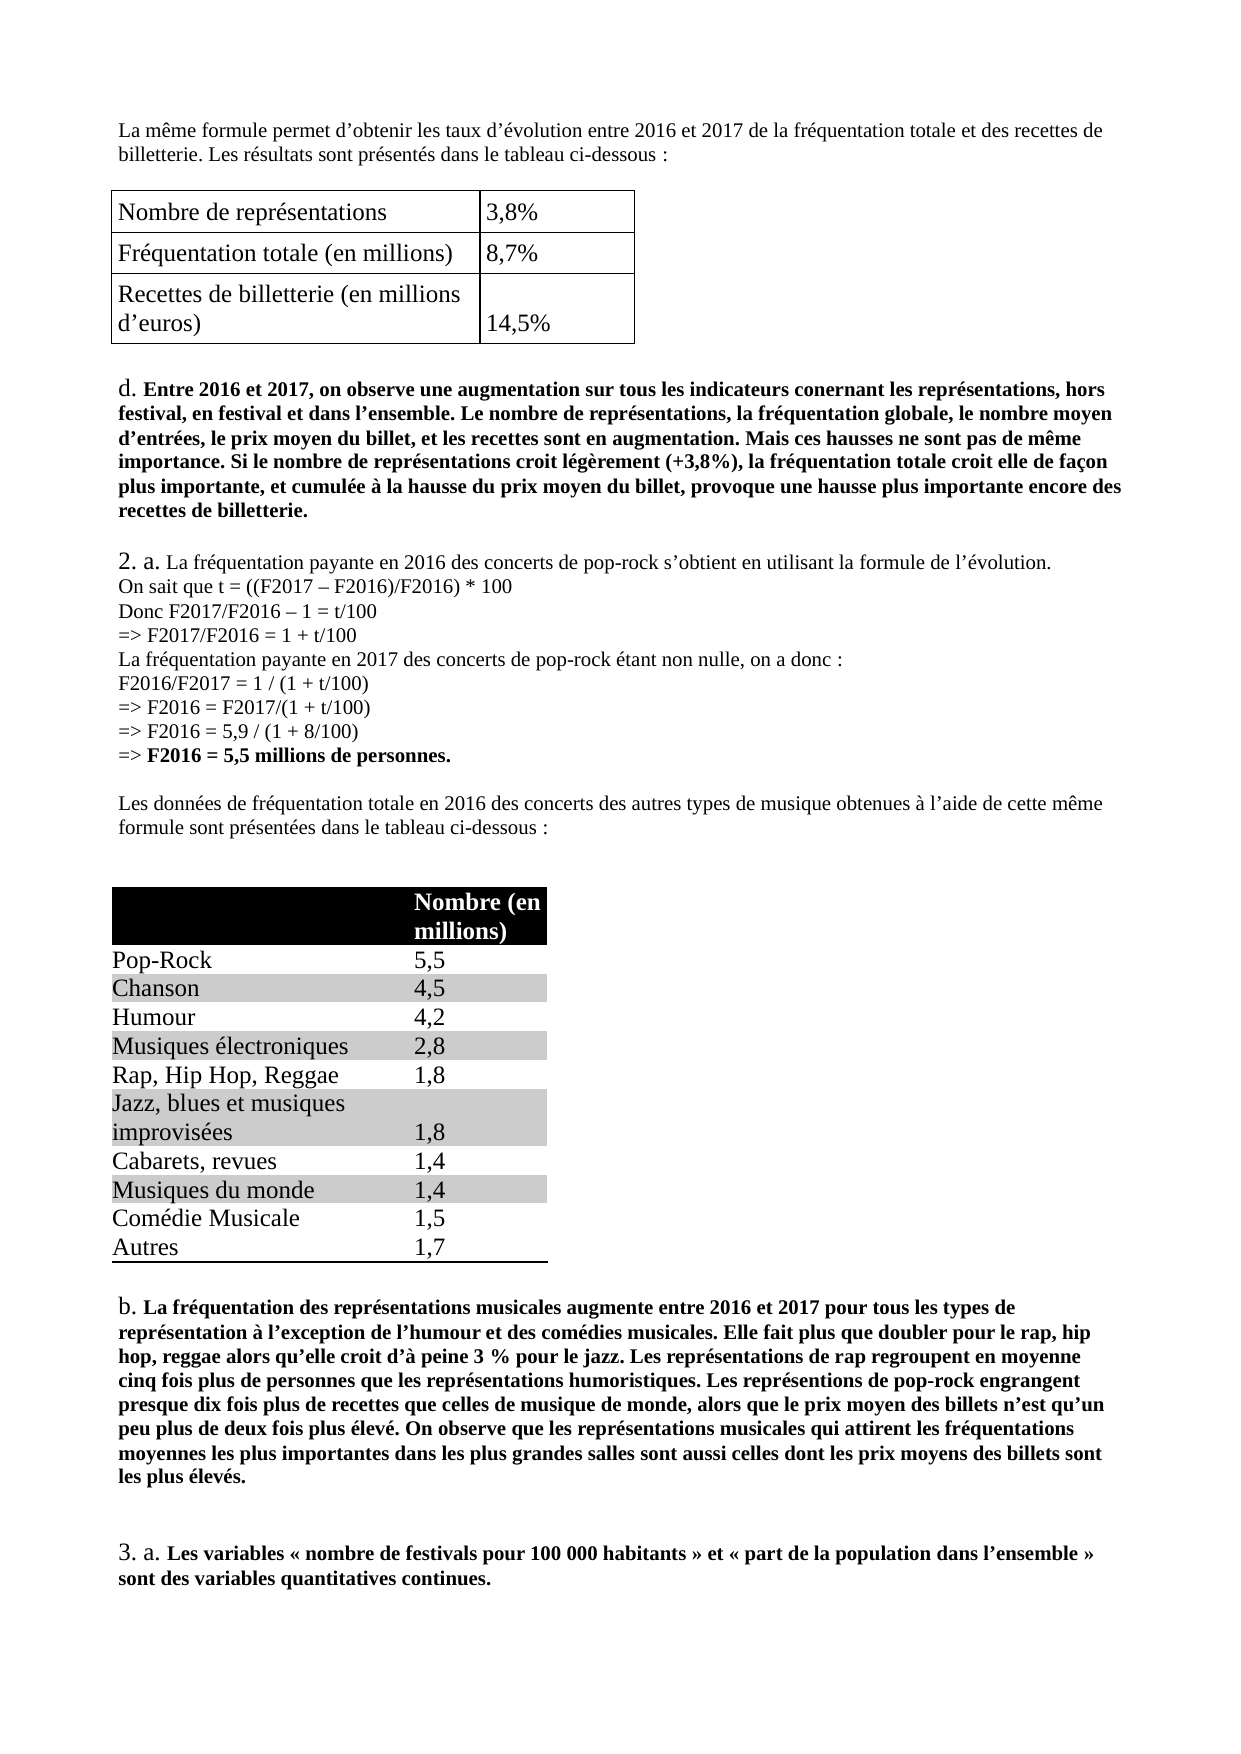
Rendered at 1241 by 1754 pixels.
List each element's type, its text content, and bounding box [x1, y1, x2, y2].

text Les données de fréquentation totale en 2016 des concerts des autres types de musique obtenues à l’aide de cette même formule sont présentées dans le tableau ci-dessous : [118, 791, 1122, 839]
text => F2016 = 5,5 millions de personnes. [118, 743, 1122, 767]
table_cell 1,8 [414, 1060, 547, 1088]
table_cell Pop-Rock [112, 945, 414, 973]
table_cell 1,4 [414, 1175, 547, 1203]
table_cell 1,8 [414, 1089, 547, 1146]
text d. Entre 2016 et 2017, on observe une augmentation sur tous les indicateurs conernant les représentations, hors festival, en festival et dans l’ensemble. Le nombre de représentations, la fréquentation globale, le nombre moyen d’entrées, le prix moyen du billet, et les recettes sont en augmentation. Mais ces hausses ne sont pas de même importance. Si le nombre de représentations croit légèrement (+3,8%), la fréquentation totale croit elle de façon plus importante, et cumulée à la hausse du prix moyen du billet, provoque une hausse plus importante encore des recettes de billetterie. [118, 373, 1122, 522]
table_cell Humour [112, 1002, 414, 1031]
table_cell Comédie Musicale [112, 1204, 414, 1232]
table_cell 1,7 [414, 1232, 547, 1261]
table_cell Autres [112, 1232, 414, 1261]
text On sait que t = ((F2017 – F2016)/F2016) * 100 [118, 574, 1122, 598]
text => F2016 = F2017/(1 + t/100) [118, 695, 1122, 719]
table_cell Fréquentation totale (en millions) [112, 233, 479, 273]
text Donc F2017/F2016 – 1 = t/100 [118, 598, 1122, 623]
text b. La fréquentation des représentations musicales augmente entre 2016 et 2017 pour tous les types de représentation à l’exception de l’humour et des comédies musicales. Elle fait plus que doubler pour le rap, hip hop, reggae alors qu’elle croit d’à peine 3 % pour le jazz. Les représentations de rap regroupent en moyenne cinq fois plus de personnes que les représentations humoristiques. Les représentions de pop-rock engrangent presque dix fois plus de recettes que celles de musique de monde, alors que le prix moyen des billets n’est qu’un peu plus de deux fois plus élevé. On observe que les représentations musicales qui attirent les fréquentations moyennes les plus importantes dans les plus grandes salles sont aussi celles dont les prix moyens des billets sont les plus élevés. [118, 1291, 1122, 1488]
table_header 3,8% [481, 191, 634, 232]
table_cell 4,5 [414, 974, 547, 1002]
table_cell Jazz, blues et musiques improvisées [112, 1089, 414, 1146]
text 2. a. La fréquentation payante en 2016 des concerts de pop-rock s’obtient en utilisant la formule de l’évolution. [118, 546, 1122, 574]
text => F2017/F2016 = 1 + t/100 [118, 623, 1122, 647]
text La même formule permet d’obtenir les taux d’évolution entre 2016 et 2017 de la fréquentation totale et des recettes de billetterie. Les résultats sont présentés dans le tableau ci-dessous : [118, 118, 1122, 166]
table_header Nombre de représentations [112, 191, 479, 232]
table_cell Musiques électroniques [112, 1031, 414, 1060]
text La fréquentation payante en 2017 des concerts de pop-rock étant non nulle, on a donc : [118, 647, 1122, 671]
table_header Nombre (en millions) [414, 887, 547, 945]
table_cell 2,8 [414, 1031, 547, 1060]
table_cell Musiques du monde [112, 1175, 414, 1203]
table_cell 1,5 [414, 1204, 547, 1232]
table_cell Recettes de billetterie (en millions d’euros) [112, 274, 479, 343]
table_cell Chanson [112, 974, 414, 1002]
table_cell 5,5 [414, 945, 547, 973]
table_cell 1,4 [414, 1146, 547, 1175]
text F2016/F2017 = 1 / (1 + t/100) [118, 671, 1122, 695]
table_cell 8,7% [481, 233, 634, 273]
table_cell Rap, Hip Hop, Reggae [112, 1060, 414, 1088]
text 3. a. Les variables « nombre de festivals pour 100 000 habitants » et « part de la population dans l’ensemble » sont des variables quantitatives continues. [118, 1537, 1122, 1589]
text => F2016 = 5,9 / (1 + 8/100) [118, 719, 1122, 743]
table_cell Cabarets, revues [112, 1146, 414, 1175]
table_header [112, 887, 414, 945]
table_cell 4,2 [414, 1002, 547, 1031]
table_cell 14,5% [481, 274, 634, 343]
